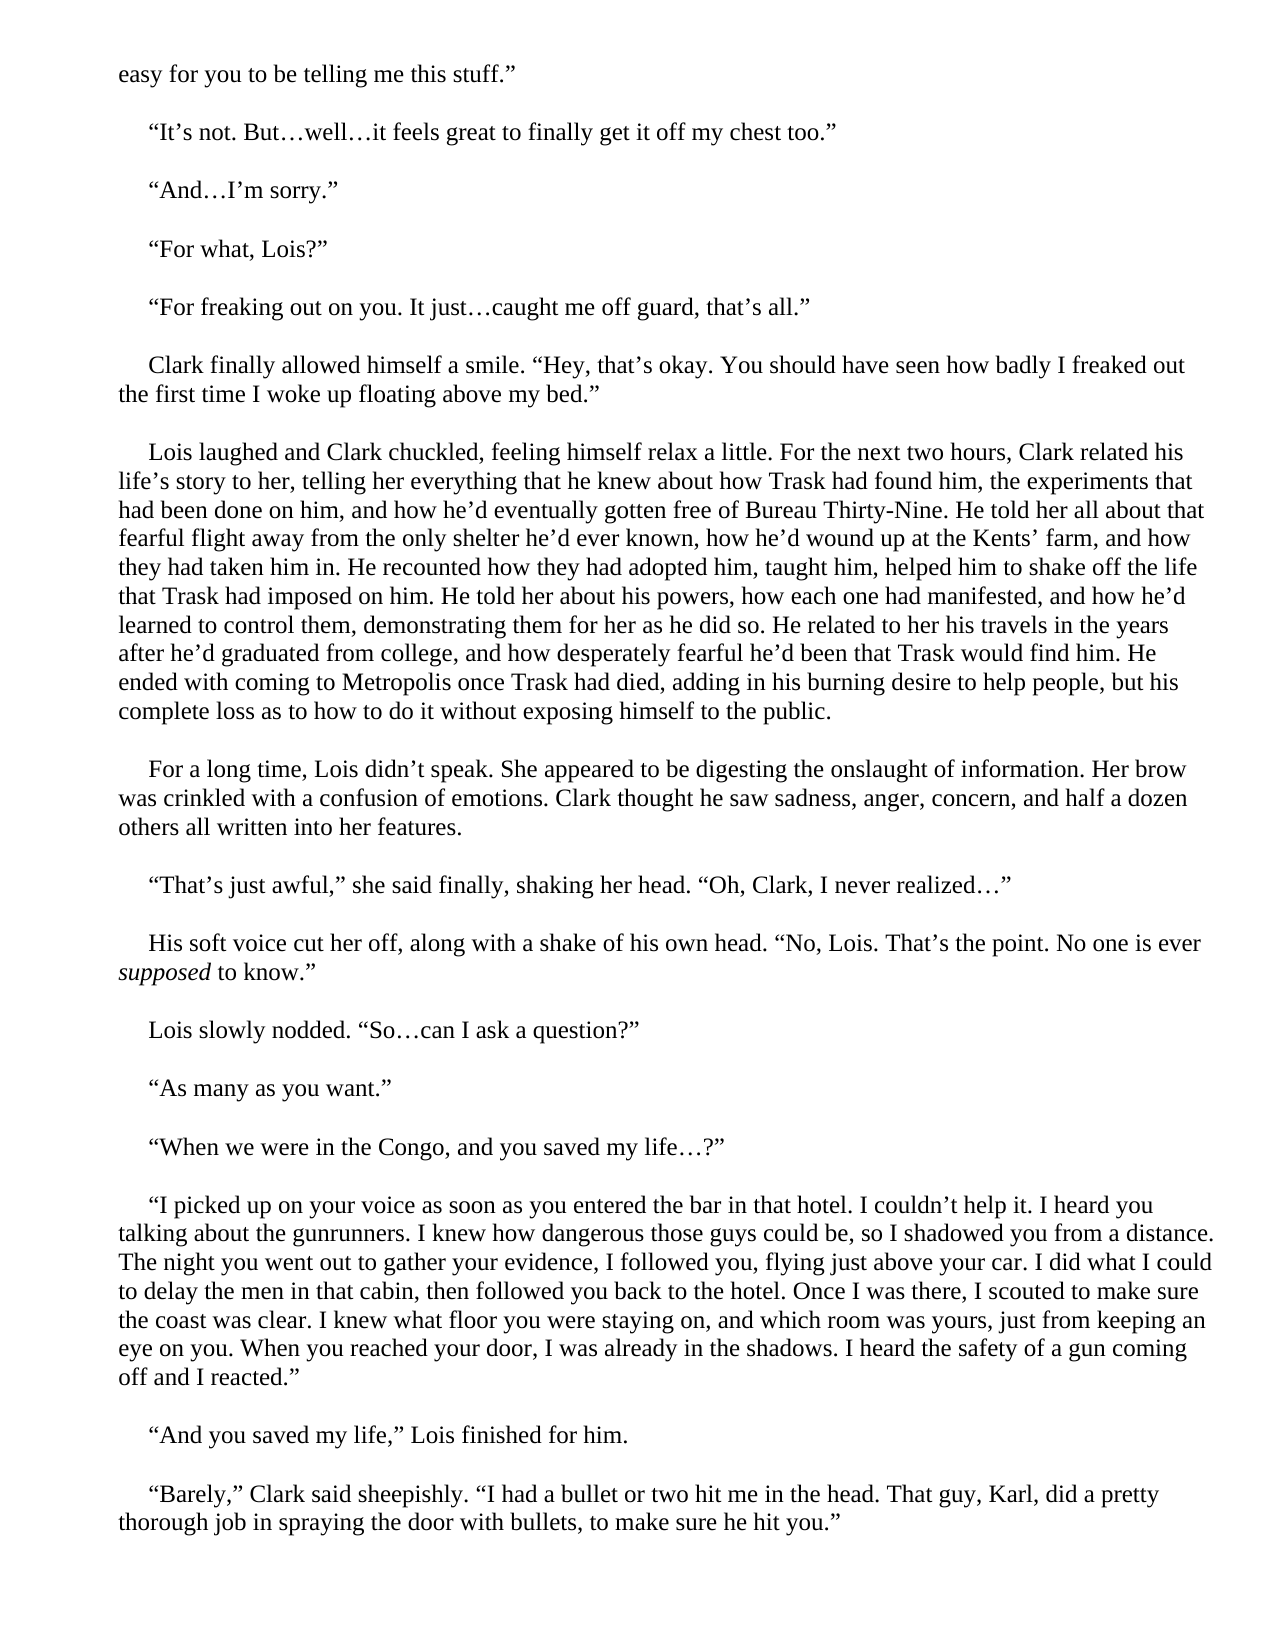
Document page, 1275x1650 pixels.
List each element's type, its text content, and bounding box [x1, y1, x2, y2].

text “For freaking out on you. It just…caught me off guard, that’s all.” [118, 292, 1216, 321]
text “And…I’m sorry.” [118, 176, 1216, 204]
text easy for you to be telling me this stuff.” [118, 59, 1216, 88]
text “It’s not. But…well…it feels great to finally get it off my chest too.” [118, 117, 1216, 146]
text “Barely,” Clark said sheepishly. “I had a bullet or two hit me in the head. That guy, Karl, did a pretty thorough job in spraying the door with bullets, to make sure he hit you.” [118, 1479, 1216, 1536]
text “I picked up on your voice as soon as you entered the bar in that hotel. I couldn’t help it. I heard you talking about the gunrunners. I knew how dangerous those guys could be, so I shadowed you from a distance. The night you went out to gather your evidence, I followed you, flying just above your car. I did what I could to delay the men in that cabin, then followed you back to the hotel. Once I was there, I scouted to make sure the coast was clear. I knew what floor you were staying on, and which room was yours, just from keeping an eye on you. When you reached your door, I was already in the shadows. I heard the safety of a gun coming off and I reacted.” [118, 1190, 1216, 1391]
text “When we were in the Congo, and you saved my life…?” [118, 1132, 1216, 1160]
text “For what, Lois?” [118, 234, 1216, 262]
text Clark finally allowed himself a smile. “Hey, that’s okay. You should have seen how badly I freaked out the first time I woke up floating above my bed.” [118, 350, 1216, 408]
text His soft voice cut her off, along with a shake of his own head. “No, Lois. That’s the point. No one is ever supposed to know.” [118, 928, 1216, 986]
text For a long time, Lois didn’t speak. She appeared to be digesting the onslaught of information. Her brow was crinkled with a confusion of emotions. Clark thought he saw sadness, anger, concern, and half a dozen others all written into her features. [118, 754, 1216, 840]
text “As many as you want.” [118, 1073, 1216, 1102]
text Lois slowly nodded. “So…can I ask a question?” [118, 1015, 1216, 1044]
text “That’s just awful,” she said finally, shaking her head. “Oh, Clark, I never realized…” [118, 870, 1216, 899]
text “And you saved my life,” Lois finished for him. [118, 1421, 1216, 1449]
text Lois laughed and Clark chuckled, feeling himself relax a little. For the next two hours, Clark related his life’s story to her, telling her everything that he knew about how Trask had found him, the experiments that had been done on him, and how he’d eventually gotten free of Bureau Thirty-Nine. He told her all about that fearful flight away from the only shelter he’d ever known, how he’d wound up at the Kents’ farm, and how they had taken him in. He recounted how they had adopted him, taught him, helped him to shake off the life that Trask had imposed on him. He told her about his powers, how each one had manifested, and how he’d learned to control them, demonstrating them for her as he did so. He related to her his travels in the years after he’d graduated from college, and how desperately fearful he’d been that Trask would find him. He ended with coming to Metropolis once Trask had died, adding in his burning desire to help people, but his complete loss as to how to do it without exposing himself to the public. [118, 437, 1216, 725]
